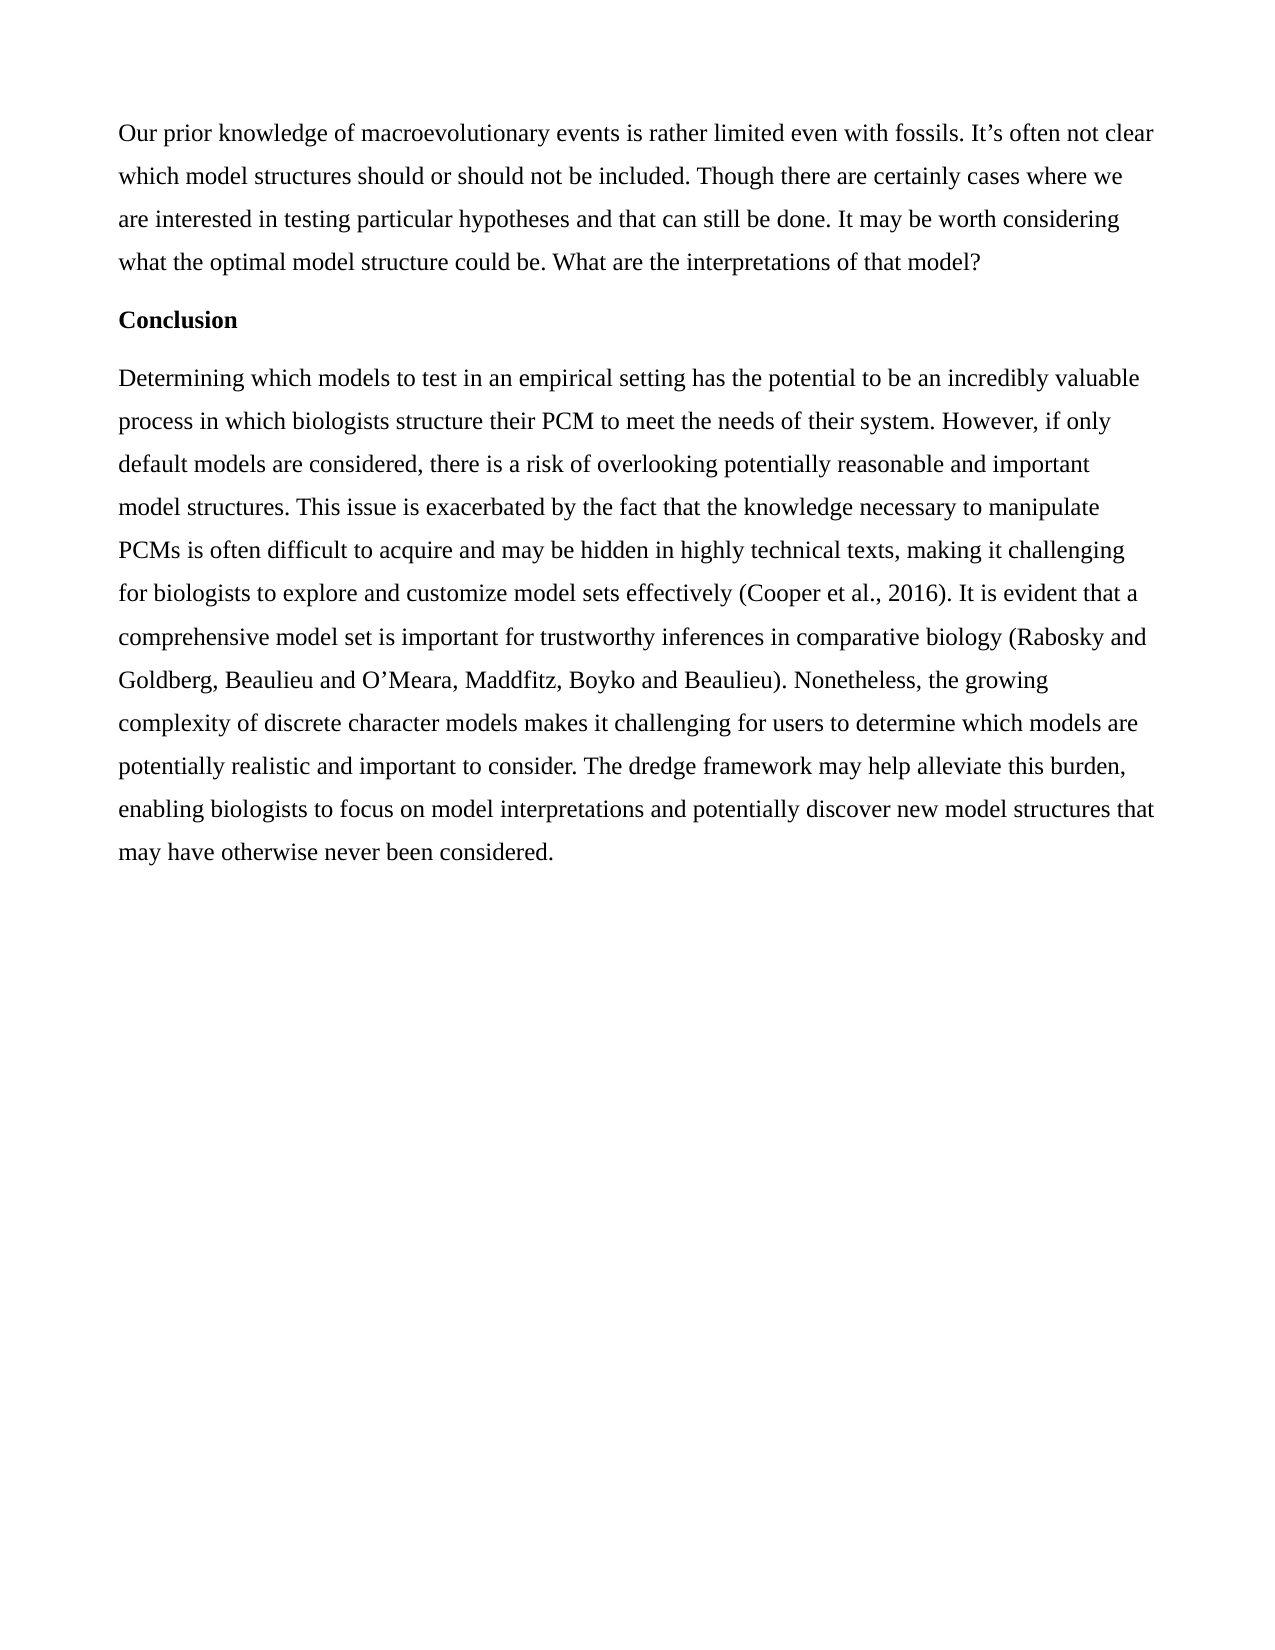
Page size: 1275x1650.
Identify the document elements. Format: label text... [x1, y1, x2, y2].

text Conclusion [118, 305, 1157, 334]
text Our prior knowledge of macroevolutionary events is rather limited even with fossils. It’s often not clear which model structures should or should not be included. Though there are certainly cases where we are interested in testing particular hypotheses and that can still be done. It may be worth considering what the optimal model structure could be. What are the interpretations of that model? [118, 118, 1157, 276]
text Determining which models to test in an empirical setting has the potential to be an incredibly valuable process in which biologists structure their PCM to meet the needs of their system. However, if only default models are considered, there is a risk of overlooking potentially reasonable and important model structures. This issue is exacerbated by the fact that the knowledge necessary to manipulate PCMs is often difficult to acquire and may be hidden in highly technical texts, making it challenging for biologists to explore and customize model sets effectively (Cooper et al., 2016). It is evident that a comprehensive model set is important for trustworthy inferences in comparative biology (Rabosky and Goldberg, Beaulieu and O’Meara, Maddfitz, Boyko and Beaulieu). Nonetheless, the growing complexity of discrete character models makes it challenging for users to determine which models are potentially realistic and important to consider. The dredge framework may help alleviate this burden, enabling biologists to focus on model interpretations and potentially discover new model structures that may have otherwise never been considered. [118, 363, 1157, 866]
